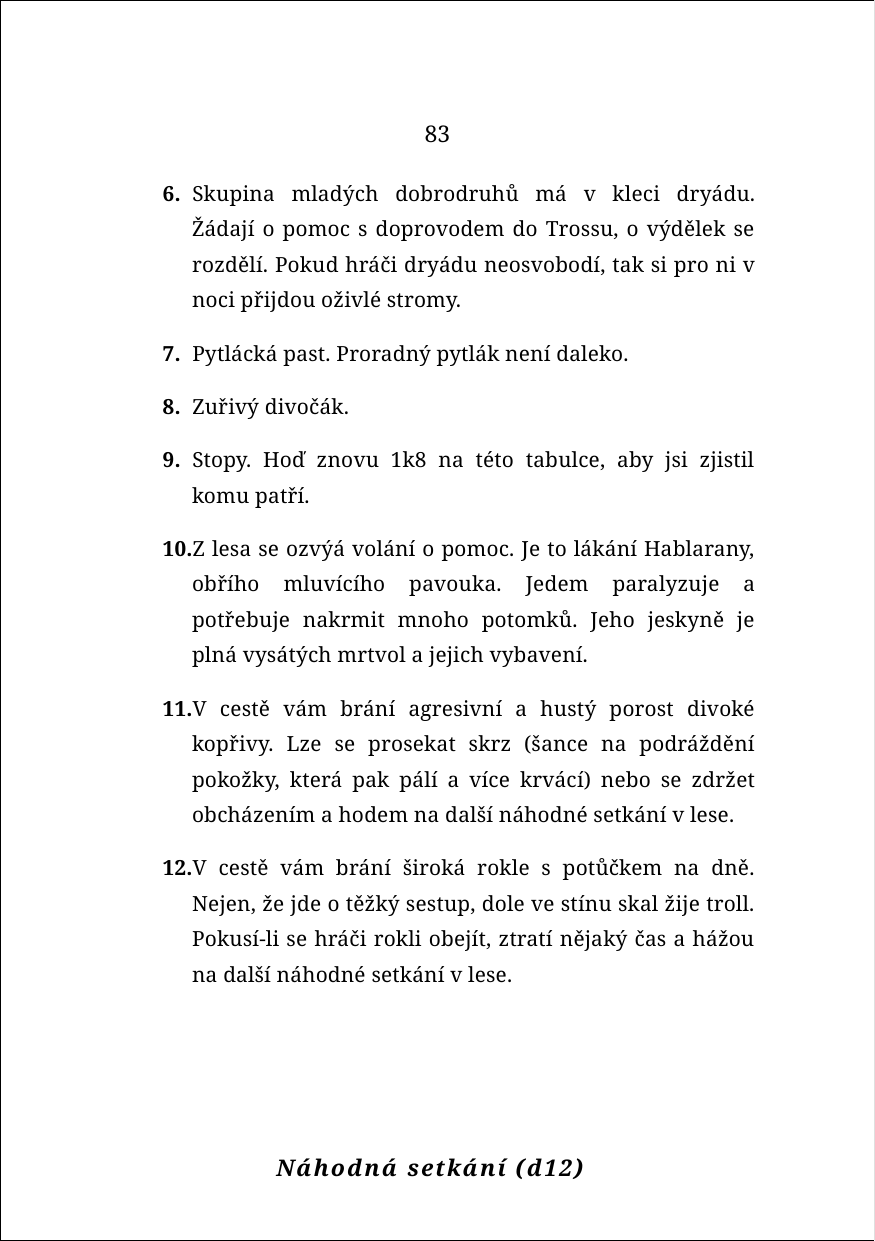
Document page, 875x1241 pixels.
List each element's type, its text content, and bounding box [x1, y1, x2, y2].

list V cestě vám brání široká rokle s potůčkem na dně. Nejen, že jde o těžký sestup, dole ve stínu skal žije troll. Pokusí-li se hráči rokli obejít, ztratí nějaký čas a hážou na další náhodné setkání v lese. [162, 853, 756, 988]
list Pytlácká past. Proradný pytlák není daleko. [162, 339, 756, 367]
list V cestě vám brání agresivní a hustý porost divoké kopřivy. Lze se prosekat skrz (šance na podráždění pokožky, která pak pálí a více krvácí) nebo se zdržet obcházením a hodem na další náhodné setkání v lese. [162, 694, 756, 829]
list Zuřivý divočák. [162, 392, 756, 420]
list Z lesa se ozvýá volání o pomoc. Je to lákání Hablarany, obřího mluvícího pavouka. Jedem paralyzuje a potřebuje nakrmit mnoho potomků. Jeho jeskyně je plná vysátých mrtvol a jejich vybavení. [162, 534, 756, 669]
list Skupina mladých dobrodruhů má v kleci dryádu. Žádají o pomoc s doprovodem do Trossu, o výdělek se rozdělí. Pokud hráči dryádu neosvobodí, tak si pro ni v noci přijdou oživlé stromy. [162, 179, 756, 314]
list Stopy. Hoď znovu 1k8 na této tabulce, aby jsi zjistil komu patří. [162, 445, 756, 509]
